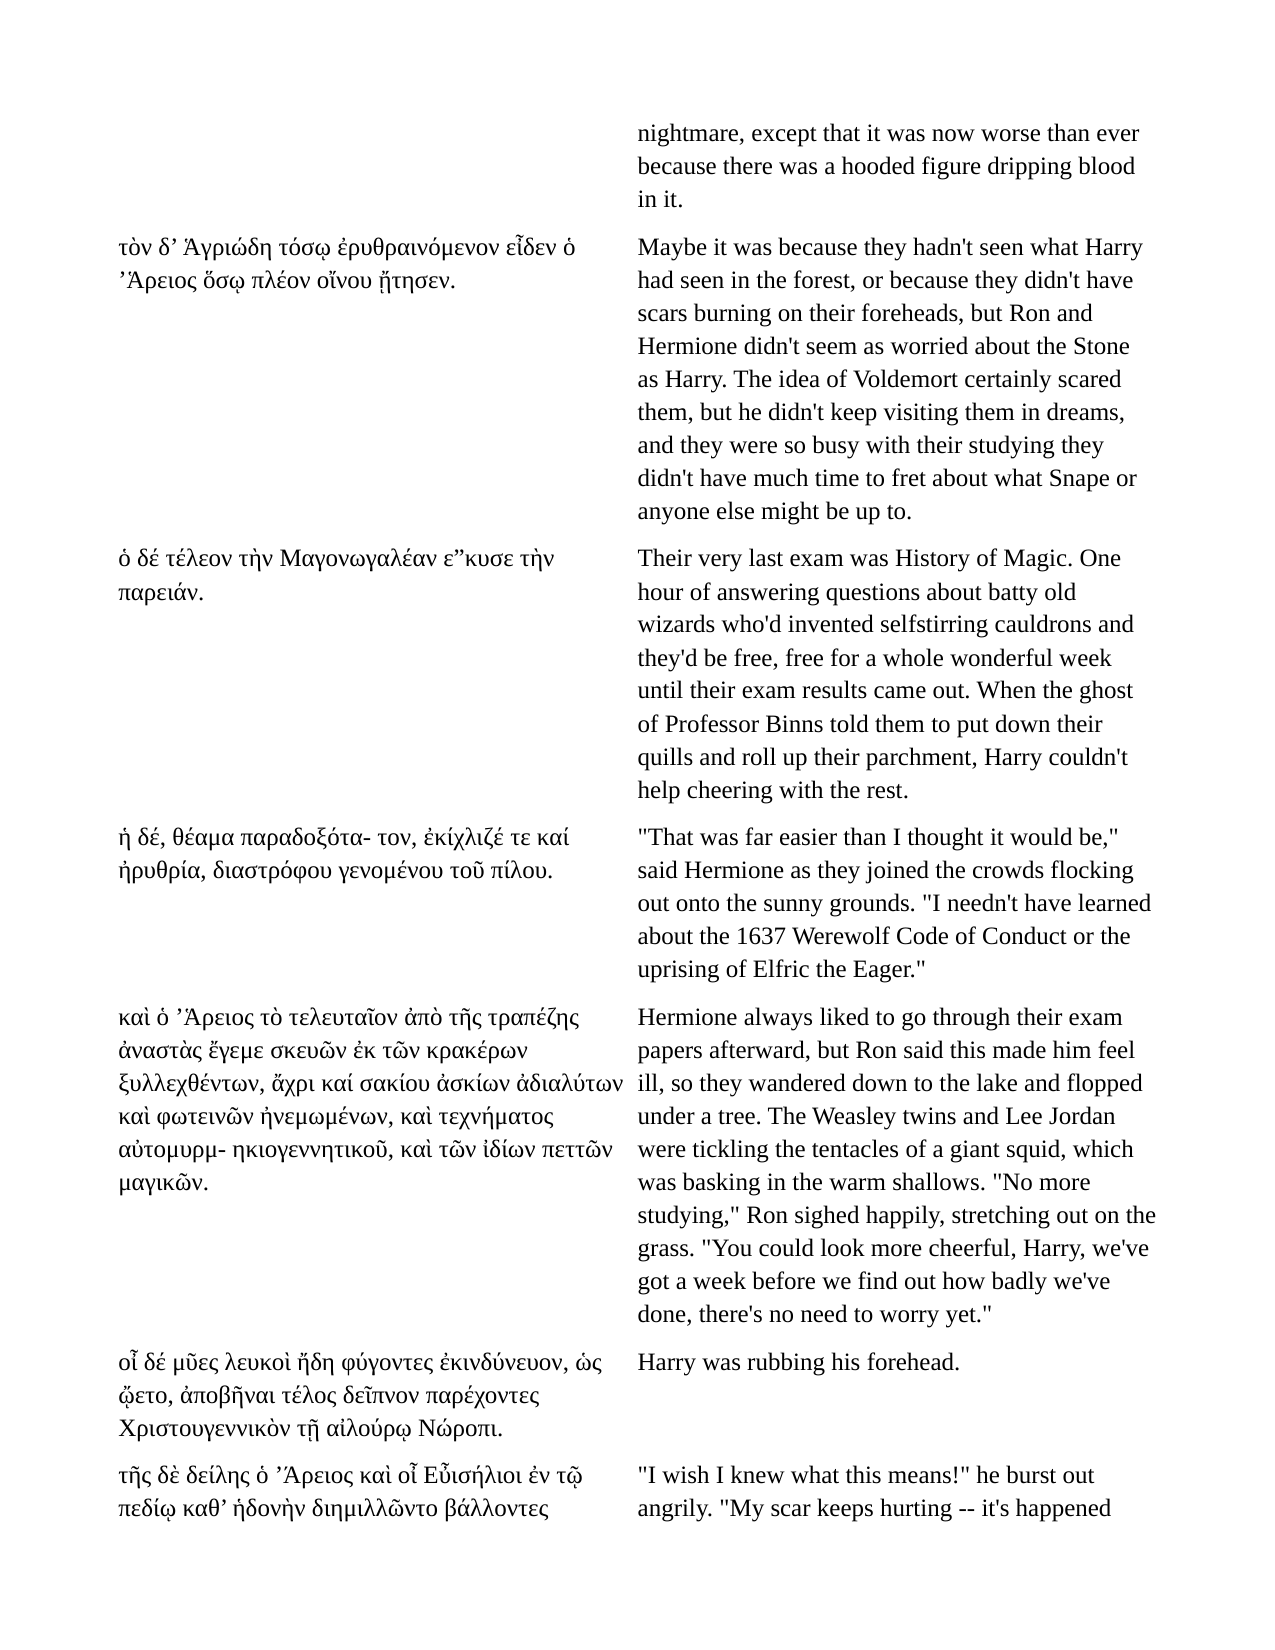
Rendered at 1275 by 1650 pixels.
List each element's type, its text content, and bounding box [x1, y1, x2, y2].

table_cell "That was far easier than I thought it would be," said Hermione as they joined the crowds flocking out onto the sunny grounds. "I needn't have learned about the 1637 Werewolf Code of Conduct or the uprising of Elfric the Eager." [638, 822, 1157, 1002]
table_cell τὸν δ’ Ἁγριώδη τόσῳ ἐρυθραινόμενον εἶδεν ὁ ’Ἁρειος ὅσῳ πλέον οἴνου ᾔτησεν. [118, 232, 637, 543]
table_cell [118, 118, 637, 232]
table_cell καὶ ὁ ’Ἁρειος τὸ τελευταῖον ἀπὸ τῆς τραπέζης ἀναστὰς ἔγεμε σκευῶν ἐκ τῶν κρακέρων ξυλλεχθέντων, ἄχρι καί σακίου ἀσκίων ἀδιαλύτων καὶ φωτεινῶν ἠνεμωμένων, καὶ τεχνήματος αὐτομυρμ- ηκιογεννητικοῦ, καὶ τῶν ἰδίων πεττῶν μαγικῶν. [118, 1002, 637, 1347]
table_cell οἶ δέ μῦες λευκοὶ ἤδη φύγοντες ἐκινδύνευον, ὡς ᾤετο, ἀποβῆναι τέλος δεῖπνον παρέχοντες Χριστουγεννικὸν τῇ αἰλούρῳ Νώροπι. [118, 1347, 637, 1460]
table_cell ἡ δέ, θέαμα παραδοξότα- τον, ἐκίχλιζέ τε καί ἠρυθρία, διαστρόφου γενομένου τοῦ πίλου. [118, 822, 637, 1002]
table_cell Their very last exam was History of Magic. One hour of answering questions about batty old wizards who'd invented selfstirring cauldrons and they'd be free, free for a whole wonderful week until their exam results came out. When the ghost of Professor Binns told them to put down their quills and roll up their parchment, Harry couldn't help cheering with the rest. [638, 544, 1157, 822]
table_cell τῆς δὲ δείλης ὁ ’Άρειος καὶ οἶ Εὖισήλιοι ἐν τῷ πεδίῳ καθ’ ἡδονὴν διημιλλῶντο βάλλοντες [118, 1460, 637, 1522]
table_cell Hermione always liked to go through their exam papers afterward, but Ron said this made him feel ill, so they wandered down to the lake and flopped under a tree. The Weasley twins and Lee Jordan were tickling the tentacles of a giant squid, which was basking in the warm shallows. "No more studying," Ron sighed happily, stretching out on the grass. "You could look more cheerful, Harry, we've got a week before we find out how badly we've done, there's no need to worry yet." [638, 1002, 1157, 1347]
table_cell Maybe it was because they hadn't seen what Harry had seen in the forest, or because they didn't have scars burning on their foreheads, but Ron and Hermione didn't seem as worried about the Stone as Harry. The idea of Voldemort certainly scared them, but he didn't keep visiting them in dreams, and they were so busy with their studying they didn't have much time to fret about what Snape or anyone else might be up to. [638, 232, 1157, 543]
table_cell Harry was rubbing his forehead. [638, 1347, 1157, 1460]
table_cell nightmare, except that it was now worse than ever because there was a hooded figure dripping blood in it. [638, 118, 1157, 232]
table_cell ὁ δέ τέλεον τὴν Μαγονωγαλέαν ε”κυσε τὴν παρειάν. [118, 544, 637, 822]
table_cell "I wish I knew what this means!" he burst out angrily. "My scar keeps hurting -- it's happened [638, 1460, 1157, 1522]
